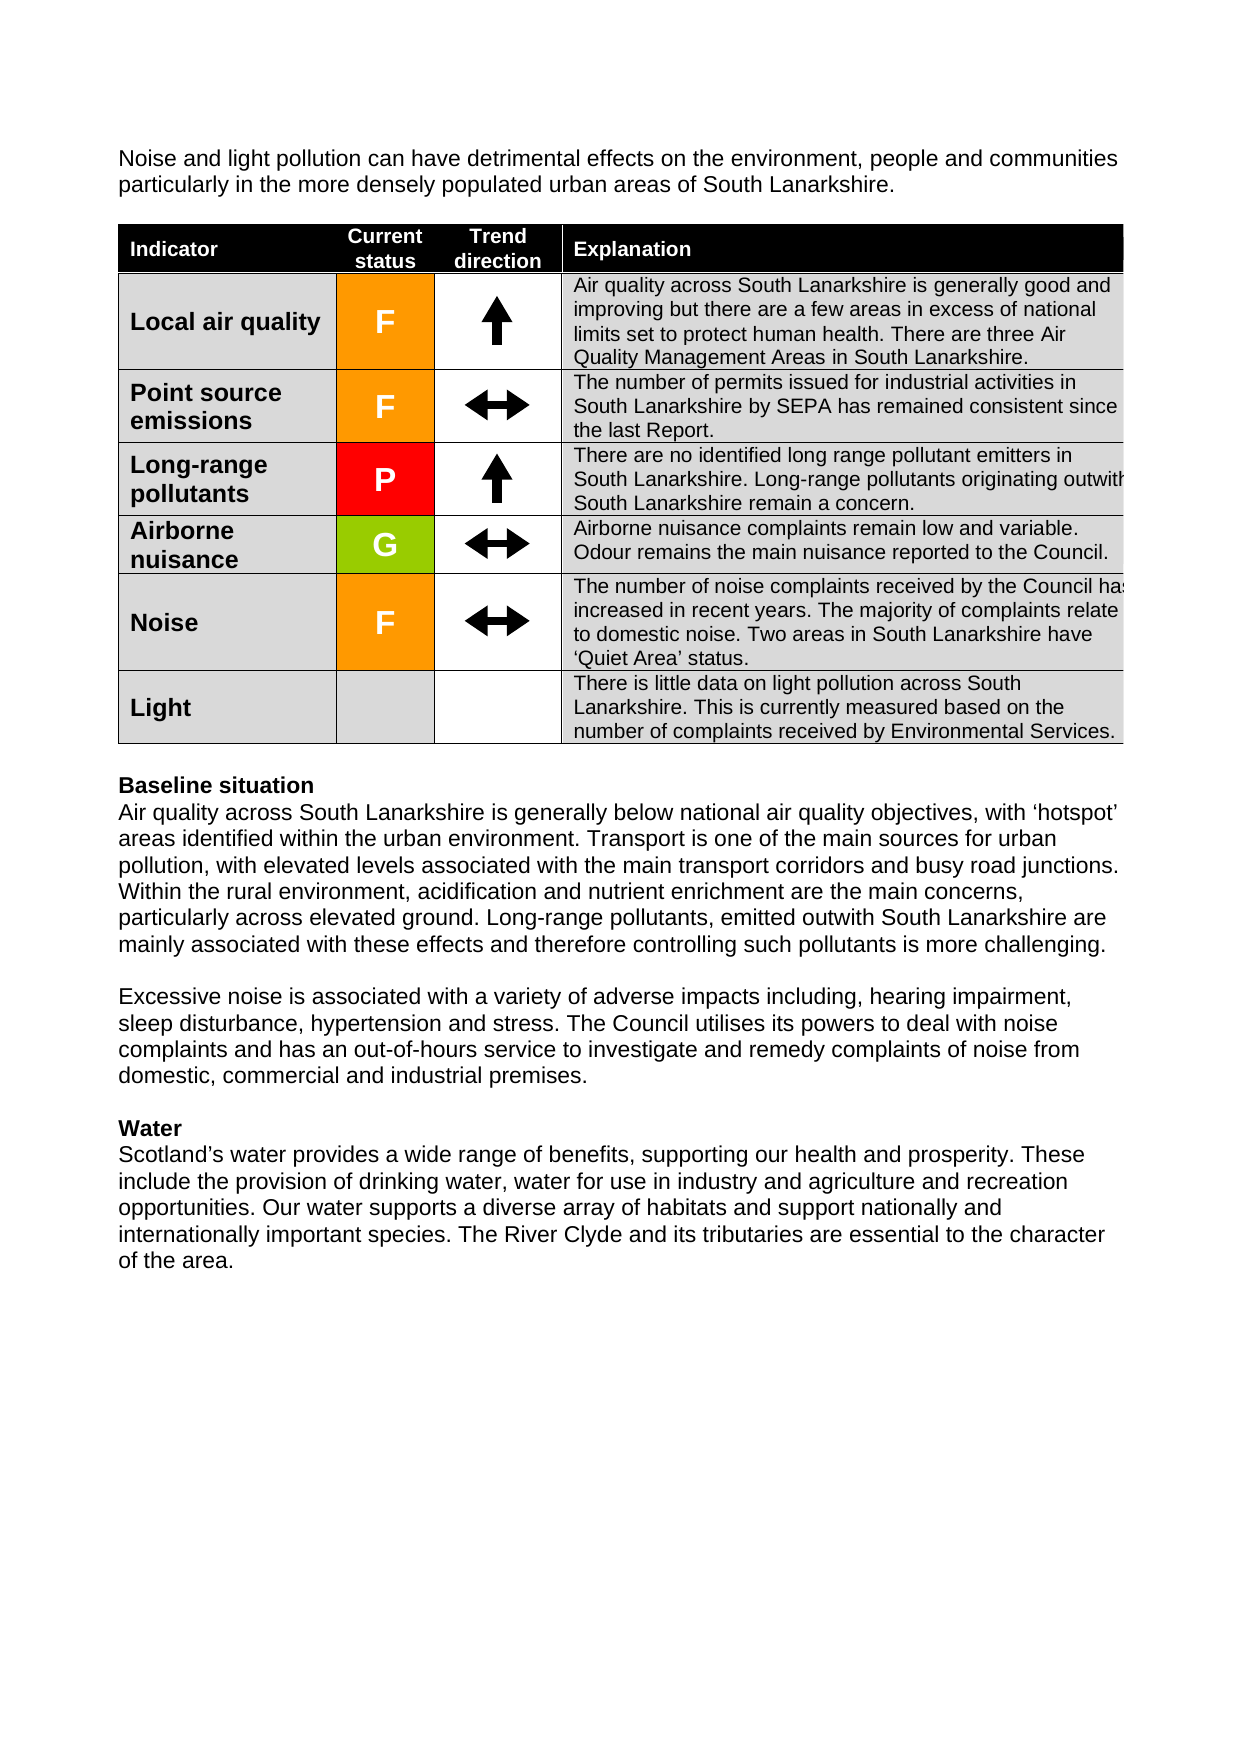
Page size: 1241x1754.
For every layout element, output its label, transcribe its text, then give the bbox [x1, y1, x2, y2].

text Baseline situation [118, 772, 1122, 799]
text Noise and light pollution can have detrimental effects on the environment, people and communities particularly in the more densely populated urban areas of South Lanarkshire. [118, 144, 1122, 197]
text Scotland’s water provides a wide range of benefits, supporting our health and prosperity. These include the provision of drinking water, water for use in industry and agriculture and recreation opportunities. Our water supports a diverse array of habitats and support nationally and internationally important species. The River Clyde and its tributaries are essential to the character of the area. [118, 1141, 1122, 1273]
text Air quality across South Lanarkshire is generally below national air quality objectives, with ‘hotspot’ areas identified within the urban environment. Transport is one of the main sources for urban pollution, with elevated levels associated with the main transport corridors and busy road junctions. Within the rural environment, acidification and nutrient enrichment are the main concerns, particularly across elevated ground. Long-range pollutants, emitted outwith South Lanarkshire are mainly associated with these effects and therefore controlling such pollutants is more challenging. [118, 799, 1122, 957]
text Excessive noise is associated with a variety of adverse impacts including, hearing impairment, sleep disturbance, hypertension and stress. The Council utilises its powers to deal with noise complaints and has an out-of-hours service to investigate and remedy complaints of noise from domestic, commercial and industrial premises. [118, 983, 1122, 1089]
text Water [118, 1115, 1122, 1141]
